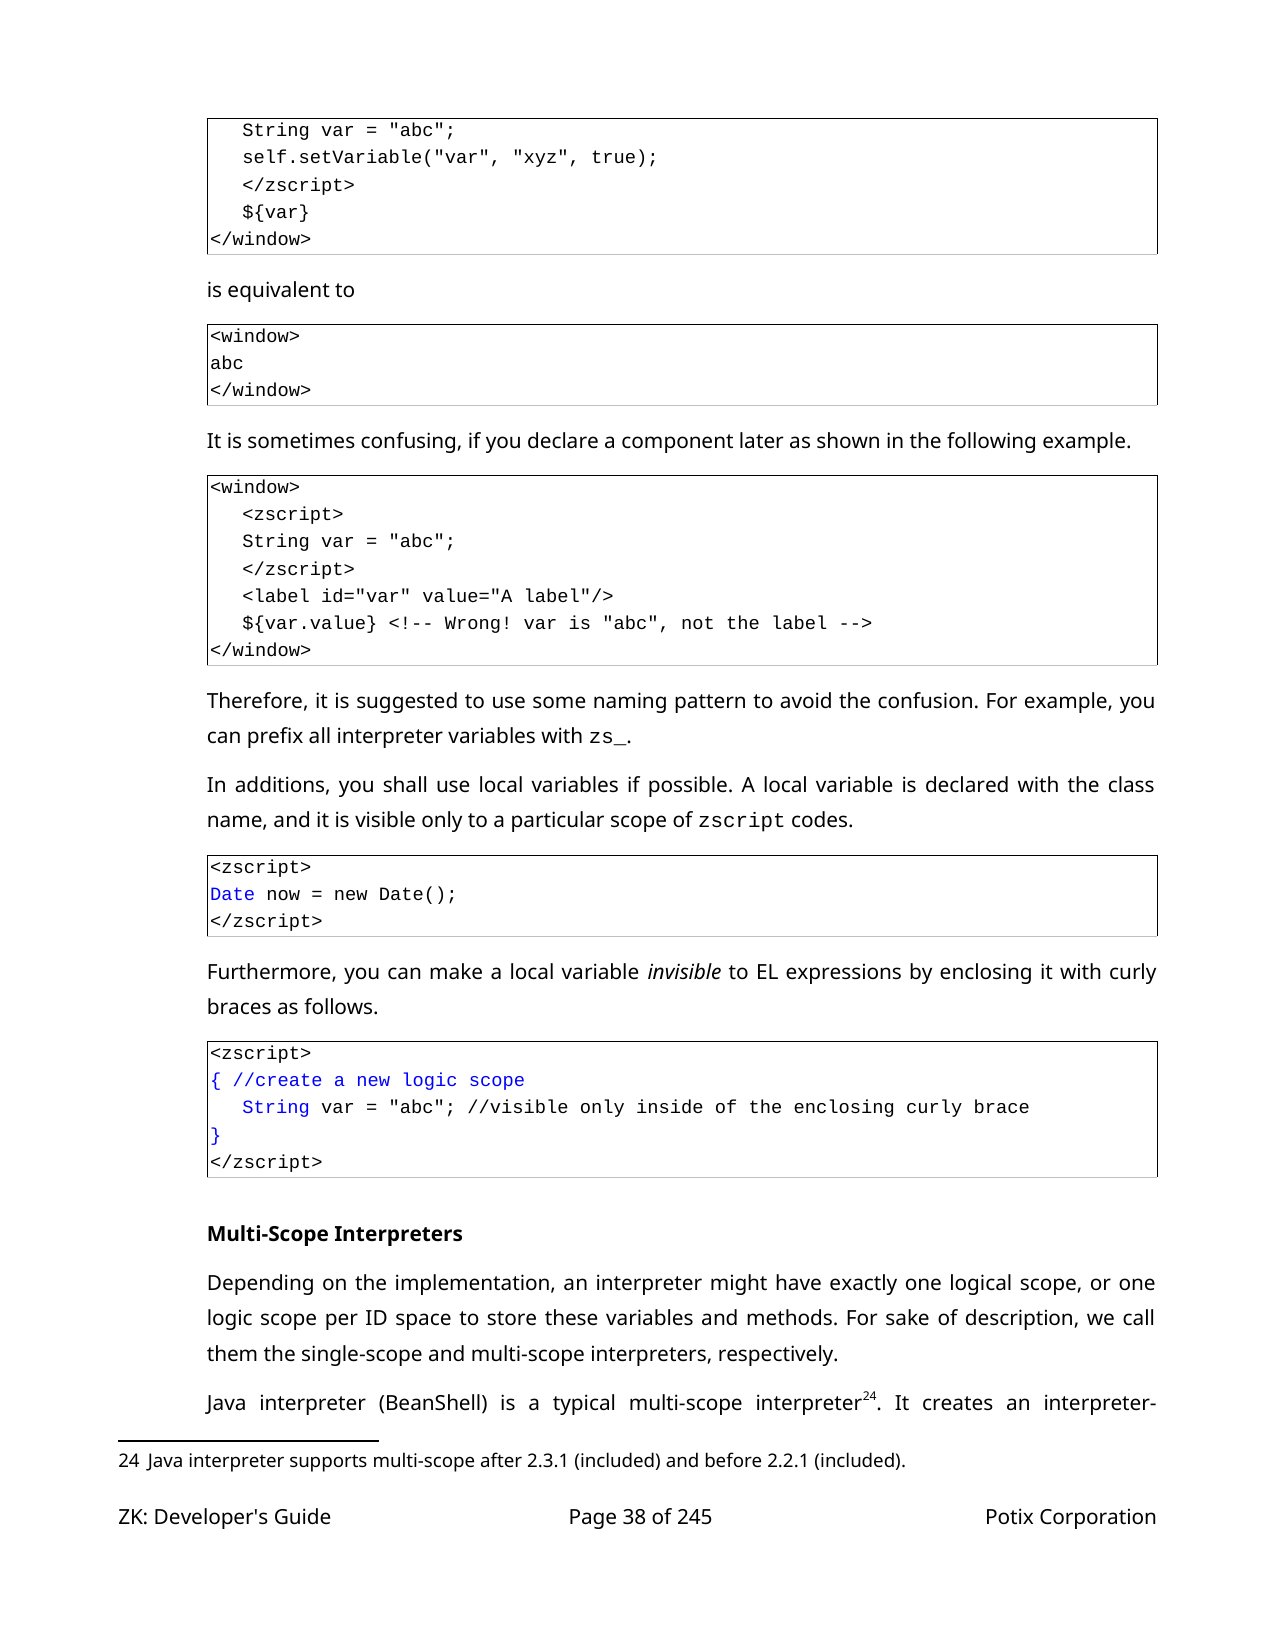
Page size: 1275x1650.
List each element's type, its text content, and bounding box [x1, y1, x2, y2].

text String var = "abc"; [208, 119, 1157, 142]
text <label id="var" value="A label"/> [208, 583, 1157, 608]
text </zscript> [208, 556, 1157, 581]
text </window> [208, 378, 1157, 405]
text </zscript> [208, 909, 1157, 936]
text self.setVariable("var", "xyz", true); [208, 145, 1157, 169]
text <zscript> [208, 1042, 1157, 1065]
text </zscript> [208, 1150, 1157, 1177]
text </zscript> [208, 172, 1157, 197]
text { //create a new logic scope [208, 1068, 1157, 1092]
text String var = "abc"; //visible only inside of the enclosing curly brace [208, 1095, 1157, 1119]
text In additions, you shall use local variables if possible. A local variable is declared with the class name, and it is visible only to a particular scope of zscript codes. [207, 770, 1157, 834]
text String var = "abc"; [208, 529, 1157, 553]
text Therefore, it is suggested to use some naming pattern to avoid the confusion. For example, you can prefix all interpreter variables with zs_. [207, 686, 1157, 749]
text <zscript> [208, 856, 1157, 879]
text } [208, 1122, 1157, 1147]
subtitle Multi-Scope Interpreters [207, 1219, 1157, 1248]
text Date now = new Date(); [208, 882, 1157, 906]
text ${var.value} <!-- Wrong! var is "abc", not the label --> [208, 611, 1157, 635]
text </window> [208, 227, 1157, 254]
text Java interpreter supports multi-scope after 2.3.1 (included) and before 2.2.1 (included). [118, 1447, 1157, 1473]
text <window> [208, 476, 1157, 499]
text Depending on the implementation, an interpreter might have exactly one logical scope, or one logic scope per ID space to store these variables and methods. For sake of description, we call them the single-scope and multi-scope interpreters, respectively. [207, 1268, 1157, 1367]
text <window> [208, 325, 1157, 348]
text Java interpreter (BeanShell) is a typical multi-scope interpreter. It creates an interpreter- [207, 1388, 1157, 1416]
text is equivalent to [207, 275, 1157, 303]
text </window> [208, 638, 1157, 665]
text It is sometimes confusing, if you declare a component later as shown in the following example. [207, 426, 1157, 454]
text Furthermore, you can make a local variable invisible to EL expressions by enclosing it with curly braces as follows. [207, 957, 1157, 1020]
text <zscript> [208, 502, 1157, 526]
text ${var} [208, 200, 1157, 224]
text abc [208, 351, 1157, 375]
